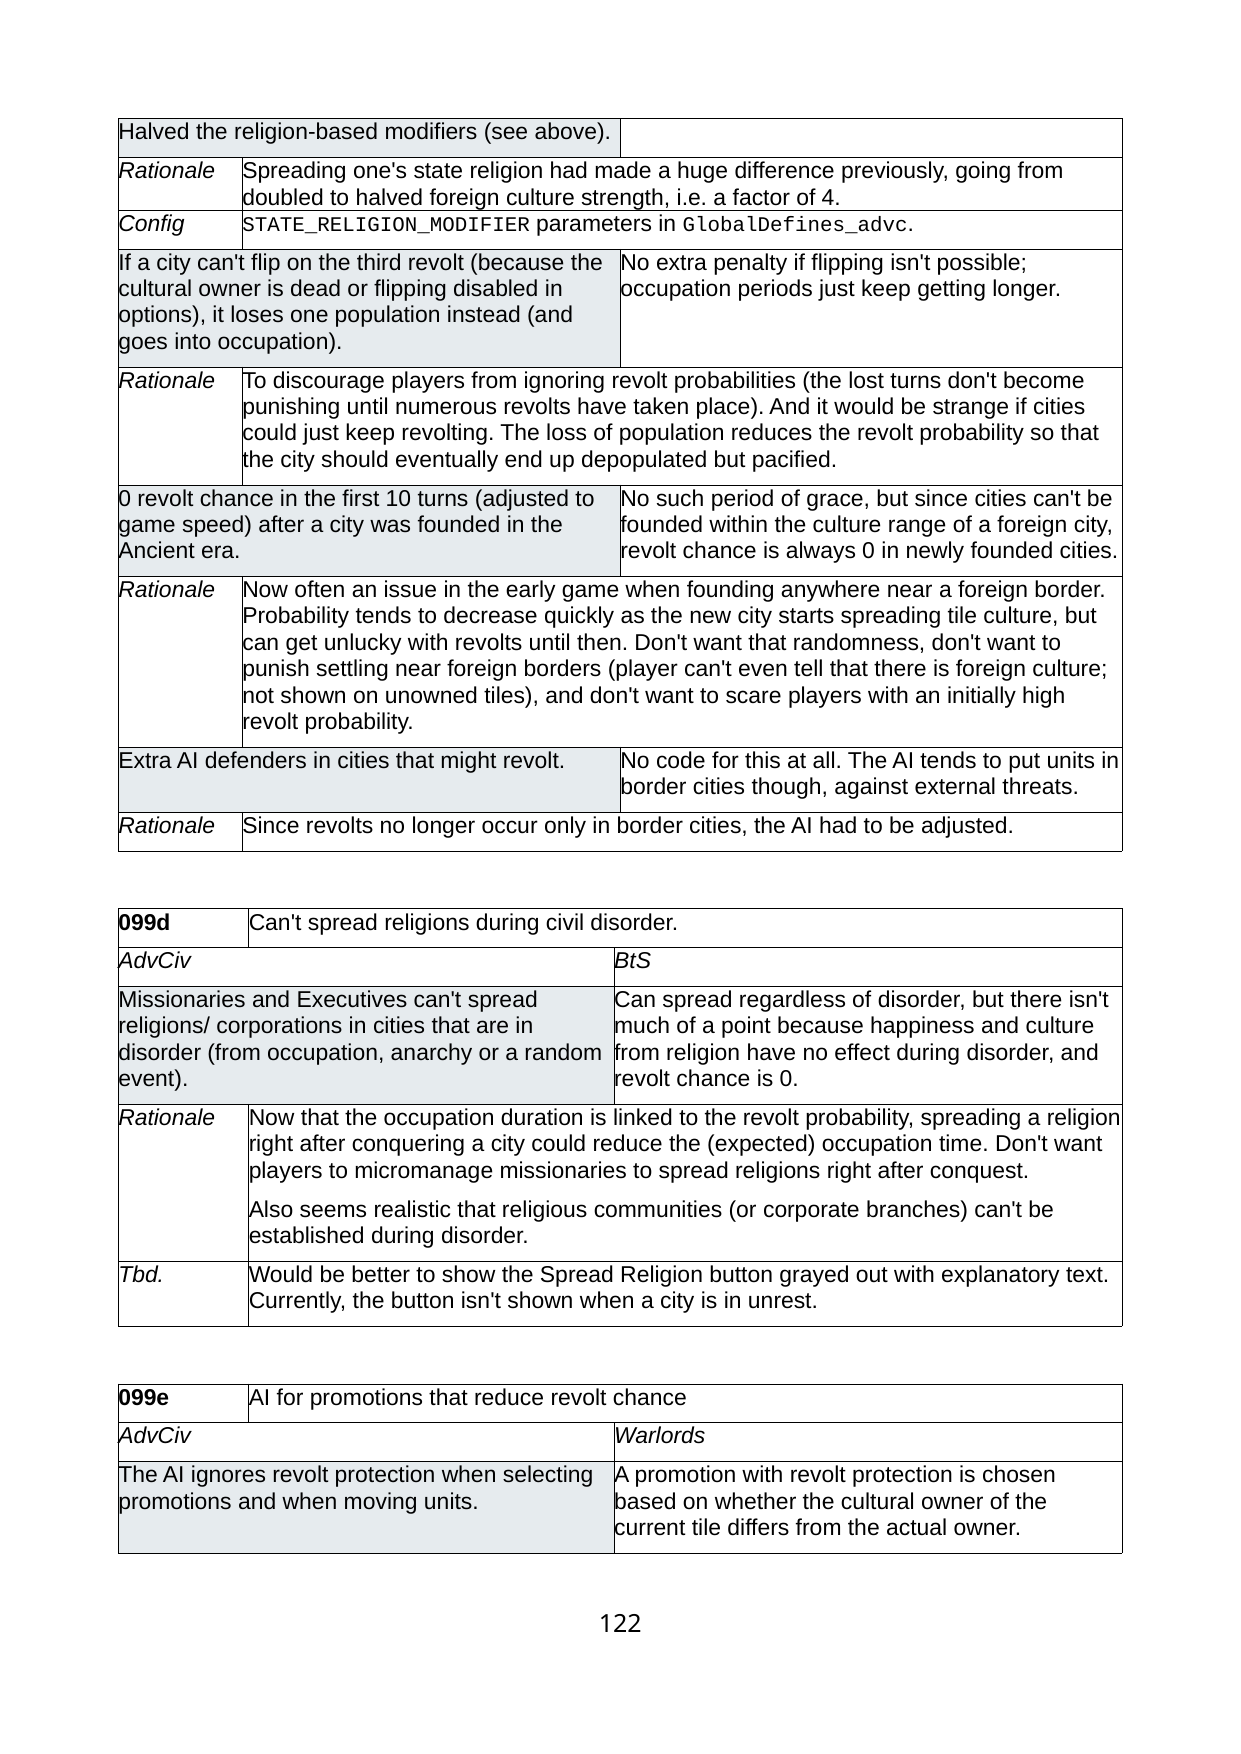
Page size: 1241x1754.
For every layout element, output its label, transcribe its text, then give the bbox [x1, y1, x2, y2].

table_cell A promotion with revolt protection is chosen based on whether the cultural owner of the current tile differs from the actual owner. [615, 1462, 1122, 1553]
table_cell AdvCiv [119, 1423, 614, 1461]
table_cell Halved the religion-based modifiers (see above). [119, 119, 620, 157]
table_cell Rationale [119, 368, 242, 484]
table_cell Tbd. [119, 1262, 248, 1326]
table_cell STATE_RELIGION_MODIFIER parameters in GlobalDefines_advc. [243, 211, 1122, 249]
table_cell Would be better to show the Spread Religion button grayed out with explanatory text. Currently, the button isn't shown when a city is in unrest. [249, 1262, 1122, 1326]
table_cell No extra penalty if flipping isn't possible; occupation periods just keep getting longer. [621, 250, 1122, 367]
table_cell Rationale [119, 1105, 248, 1261]
table_header Can't spread religions during civil disorder. [249, 909, 1122, 947]
table_header AI for promotions that reduce revolt chance [249, 1385, 1122, 1422]
table_cell Can spread regardless of disorder, but there isn't much of a point because happiness and culture from religion have no effect during disorder, and revolt chance is 0. [615, 987, 1122, 1104]
table_cell Missionaries and Executives can't spread religions/ corporations in cities that are in disorder (from occupation, anarchy or a random event). [119, 987, 614, 1104]
table_header 099e [119, 1385, 248, 1422]
table_cell Rationale [119, 577, 242, 747]
table_header 099d [119, 909, 248, 947]
table_cell Warlords [615, 1423, 1122, 1461]
table_cell 0 revolt chance in the first 10 turns (adjusted to game speed) after a city was founded in the Ancient era. [119, 486, 620, 576]
table_cell Extra AI defenders in cities that might revolt. [119, 748, 620, 812]
table_cell [621, 119, 1122, 157]
table_cell No code for this at all. The AI tends to put units in border cities though, against external threats. [621, 748, 1122, 812]
table_cell AdvCiv [119, 948, 614, 986]
table_cell If a city can't flip on the third revolt (because the cultural owner is dead or flipping disabled in options), it loses one population instead (and goes into occupation). [119, 250, 620, 367]
table_cell Now that the occupation duration is linked to the revolt probability, spreading a religion right after conquering a city could reduce the (expected) occupation time. Don't want players to micromanage missionaries to spread religions right after conquest. Also seems realistic that religious communities (or corporate branches) can't be established during disorder. [249, 1105, 1122, 1261]
table_cell No such period of grace, but since cities can't be founded within the culture range of a foreign city, revolt chance is always 0 in newly founded cities. [621, 486, 1122, 576]
table_cell Since revolts no longer occur only in border cities, the AI had to be adjusted. [243, 813, 1122, 851]
table_cell Rationale [119, 813, 242, 851]
table_cell Config [119, 211, 242, 249]
table_cell The AI ignores revolt protection when selecting promotions and when moving units. [119, 1462, 614, 1553]
table_cell To discourage players from ignoring revolt probabilities (the lost turns don't become punishing until numerous revolts have taken place). And it would be strange if cities could just keep revolting. The loss of population reduces the revolt probability so that the city should eventually end up depopulated but pacified. [243, 368, 1122, 484]
table_cell Now often an issue in the early game when founding anywhere near a foreign border. Probability tends to decrease quickly as the new city starts spreading tile culture, but can get unlucky with revolts until then. Don't want that randomness, don't want to punish settling near foreign borders (player can't even tell that there is foreign culture; not shown on unowned tiles), and don't want to scare players with an initially high revolt probability. [243, 577, 1122, 747]
table_cell BtS [615, 948, 1122, 986]
table_cell Rationale [119, 158, 242, 210]
table_cell Spreading one's state religion had made a huge difference previously, going from doubled to halved foreign culture strength, i.e. a factor of 4. [243, 158, 1122, 210]
